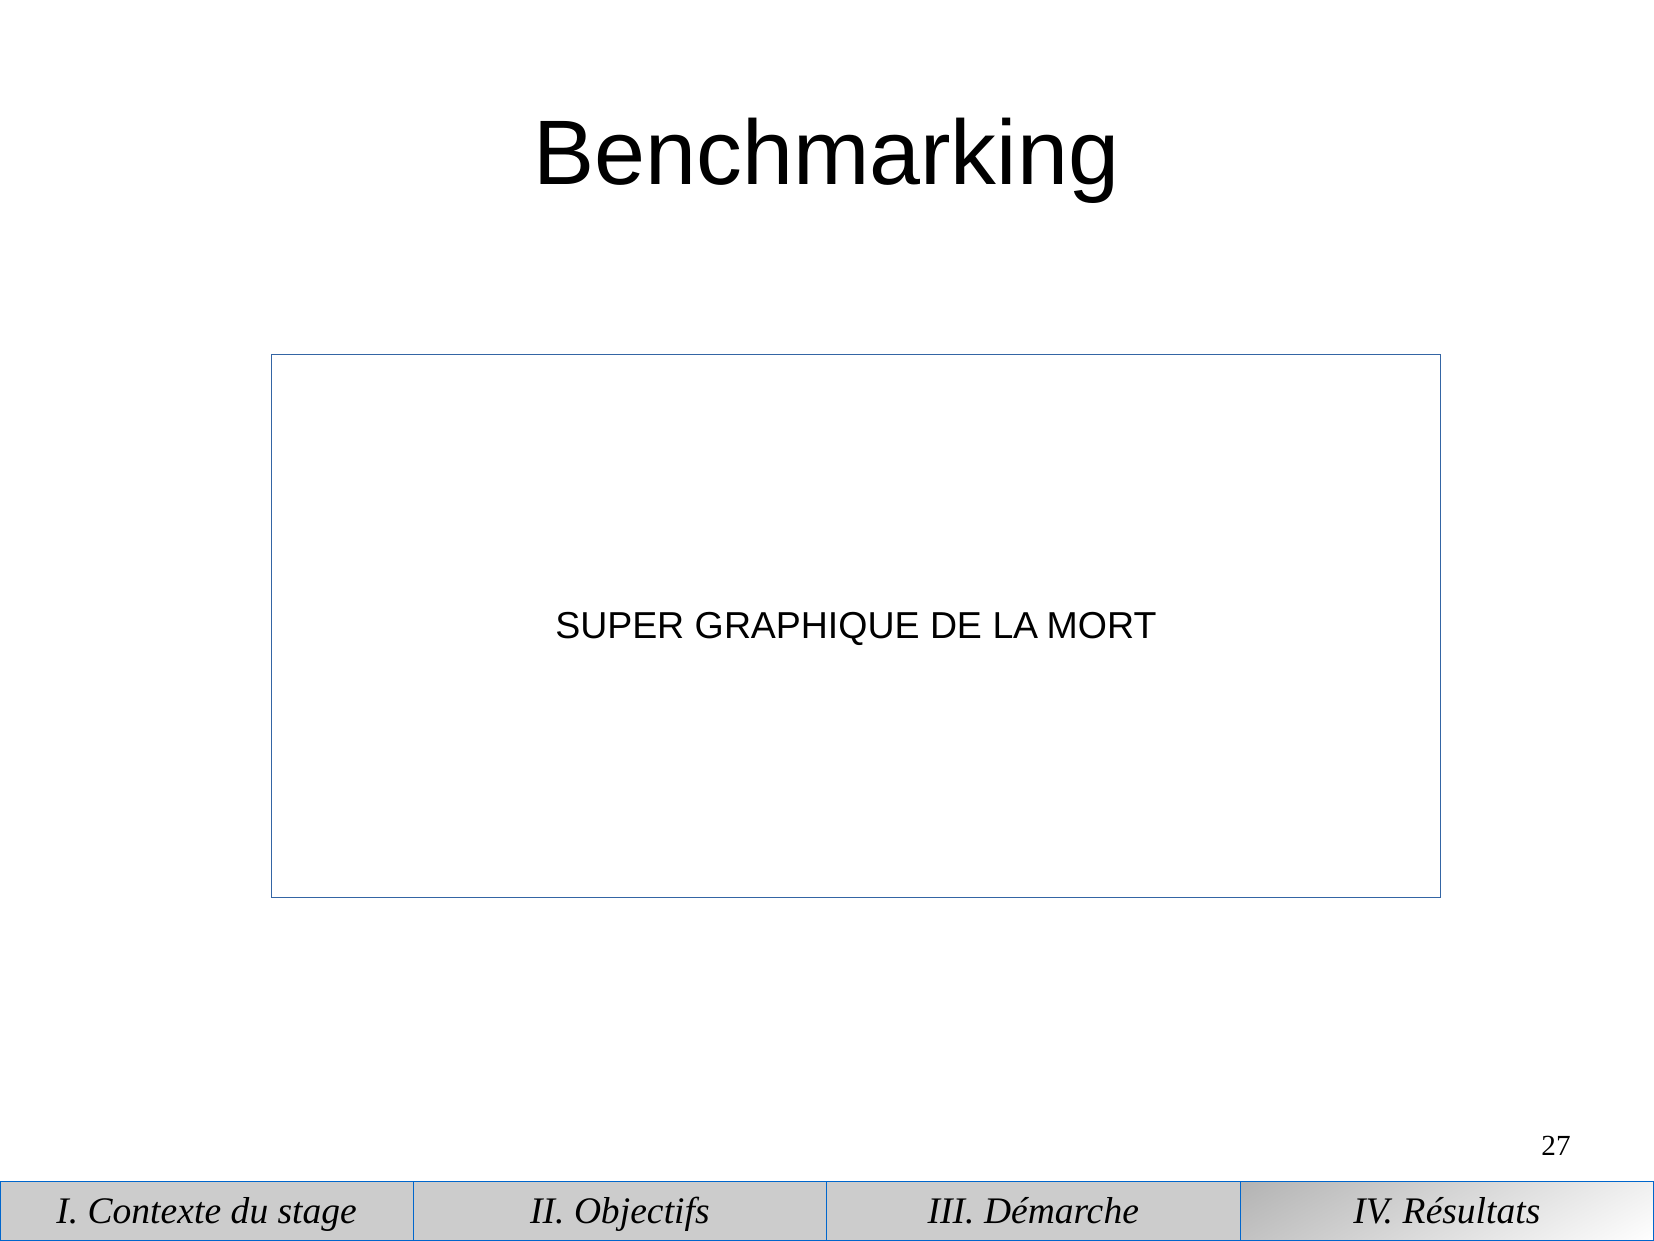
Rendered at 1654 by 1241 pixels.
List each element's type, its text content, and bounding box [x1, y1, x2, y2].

text_box III. Démarche [826, 1181, 1240, 1241]
text_box II. Objectifs [413, 1181, 826, 1241]
text_box I. Contexte du stage [0, 1181, 413, 1241]
title Benchmarking [82, 49, 1571, 257]
text_box IV. Résultats [1240, 1181, 1654, 1241]
text_box SUPER GRAPHIQUE DE LA MORT [271, 354, 1441, 898]
